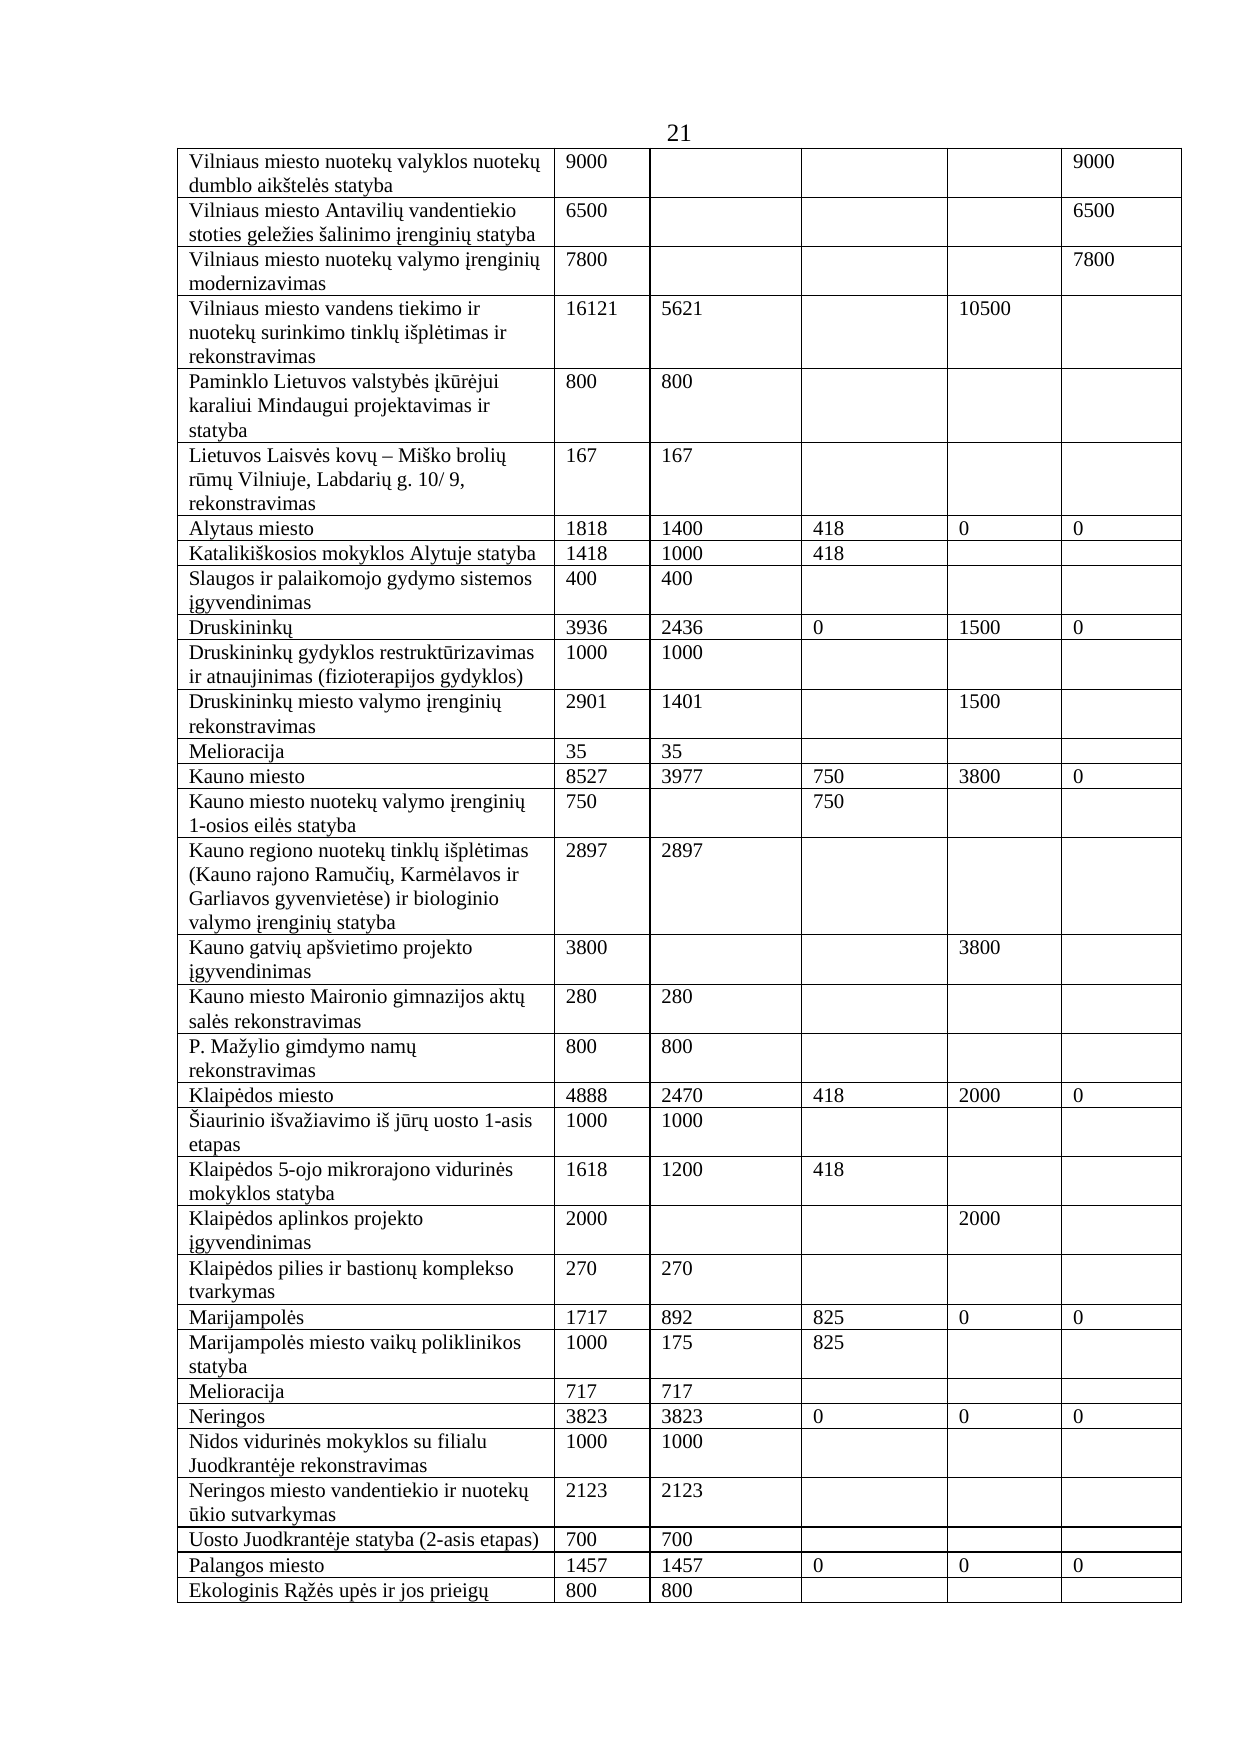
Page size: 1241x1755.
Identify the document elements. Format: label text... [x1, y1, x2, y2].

table_cell 750 [802, 789, 947, 837]
table_cell [1062, 541, 1181, 565]
table_cell [802, 247, 947, 295]
table_cell Uosto Juodkrantėje statyba (2-asis etapas) [178, 1528, 554, 1551]
table_cell 1000 [651, 1108, 801, 1156]
table_cell [948, 838, 1061, 934]
table_cell [948, 198, 1061, 246]
table_cell 2123 [651, 1478, 801, 1526]
table_cell [802, 1478, 947, 1526]
table_cell Marijampolės miesto vaikų poliklinikos statyba [178, 1330, 554, 1378]
table_cell Klaipėdos 5-ojo mikrorajono vidurinės mokyklos statyba [178, 1157, 554, 1205]
table_cell [948, 1330, 1061, 1378]
table_cell 1457 [651, 1553, 801, 1577]
table_cell 1818 [555, 516, 649, 540]
table_cell 3936 [555, 615, 649, 639]
table_cell 7800 [555, 247, 649, 295]
table_cell [1062, 296, 1181, 368]
table_cell 2470 [651, 1083, 801, 1107]
table_cell [948, 985, 1061, 1033]
table_cell 2000 [948, 1206, 1061, 1254]
table_cell [802, 1108, 947, 1156]
table_cell [802, 369, 947, 442]
table_cell [1062, 1034, 1181, 1082]
table_cell Palangos miesto [178, 1553, 554, 1577]
table_cell [1062, 1157, 1181, 1205]
table_cell [1062, 1330, 1181, 1378]
table_cell Druskininkų gydyklos restruktūrizavimas ir atnaujinimas (fizioterapijos gydyklos) [178, 640, 554, 688]
table_cell 270 [651, 1255, 801, 1303]
table_cell [651, 198, 801, 246]
table_cell 2000 [555, 1206, 649, 1254]
table_cell [948, 1528, 1061, 1551]
table_cell [948, 541, 1061, 565]
table_cell 167 [651, 443, 801, 515]
table_cell [948, 1429, 1061, 1477]
table_cell [1062, 739, 1181, 763]
table_cell [948, 789, 1061, 837]
table_cell 1000 [651, 541, 801, 565]
table_cell [1062, 640, 1181, 688]
table_cell 175 [651, 1330, 801, 1378]
table_cell [1062, 1528, 1181, 1551]
table_cell 0 [1062, 516, 1181, 540]
table_cell [1062, 1429, 1181, 1477]
table_cell 9000 [1062, 149, 1181, 197]
table_cell Kauno miesto Maironio gimnazijos aktų salės rekonstravimas [178, 985, 554, 1033]
table_cell 717 [555, 1379, 649, 1403]
table_cell [948, 247, 1061, 295]
table_cell [651, 935, 801, 983]
table_cell 825 [802, 1305, 947, 1329]
table_cell Kauno miesto [178, 764, 554, 788]
table_cell [802, 935, 947, 983]
table_cell 1500 [948, 690, 1061, 738]
table_cell Alytaus miesto [178, 516, 554, 540]
table_cell 1200 [651, 1157, 801, 1205]
table_cell 418 [802, 1157, 947, 1205]
table_cell 700 [555, 1528, 649, 1551]
table_cell 1000 [555, 1429, 649, 1477]
table_cell [802, 566, 947, 614]
table_cell 750 [802, 764, 947, 788]
table_cell Vilniaus miesto vandens tiekimo ir nuotekų surinkimo tinklų išplėtimas ir rekonstravimas [178, 296, 554, 368]
table_cell [1062, 566, 1181, 614]
table_cell Šiaurinio išvažiavimo iš jūrų uosto 1-asis etapas [178, 1108, 554, 1156]
table_cell [802, 1206, 947, 1254]
table_cell [802, 1528, 947, 1551]
table_cell Klaipėdos miesto [178, 1083, 554, 1107]
table_cell 35 [555, 739, 649, 763]
table_cell [948, 1578, 1061, 1602]
table_cell [651, 1206, 801, 1254]
table_cell [948, 1034, 1061, 1082]
table_cell 3800 [948, 764, 1061, 788]
table_cell 1418 [555, 541, 649, 565]
table_cell 3800 [555, 935, 649, 983]
table_cell 2897 [555, 838, 649, 934]
table_cell Vilniaus miesto Antavilių vandentiekio stoties geležies šalinimo įrenginių statyba [178, 198, 554, 246]
table_cell 1000 [555, 1330, 649, 1378]
table_cell 800 [555, 369, 649, 442]
table_cell 0 [802, 615, 947, 639]
table_cell 2123 [555, 1478, 649, 1526]
table_cell [1062, 1578, 1181, 1602]
table_cell 400 [651, 566, 801, 614]
table_cell 800 [651, 1034, 801, 1082]
table_cell [1062, 443, 1181, 515]
table_cell [948, 1157, 1061, 1205]
table_cell [948, 1108, 1061, 1156]
table_cell 418 [802, 516, 947, 540]
table_cell [1062, 985, 1181, 1033]
table_cell [1062, 1206, 1181, 1254]
table_cell [802, 296, 947, 368]
table_cell [948, 566, 1061, 614]
table_cell [802, 1034, 947, 1082]
table_cell 6500 [555, 198, 649, 246]
table_cell 167 [555, 443, 649, 515]
table_cell 3823 [651, 1404, 801, 1428]
table_cell [802, 690, 947, 738]
table_cell 1400 [651, 516, 801, 540]
table_cell Neringos [178, 1404, 554, 1428]
table_cell 800 [651, 369, 801, 442]
table_cell Druskininkų miesto valymo įrenginių rekonstravimas [178, 690, 554, 738]
table_cell [802, 1379, 947, 1403]
table_cell 280 [651, 985, 801, 1033]
table_cell Paminklo Lietuvos valstybės įkūrėjui karaliui Mindaugui projektavimas ir statyba [178, 369, 554, 442]
table_cell 270 [555, 1255, 649, 1303]
table_cell 1457 [555, 1553, 649, 1577]
table_cell [802, 1429, 947, 1477]
table_cell 1000 [651, 1429, 801, 1477]
table_cell [948, 1478, 1061, 1526]
table_cell 0 [802, 1404, 947, 1428]
table_cell [1062, 369, 1181, 442]
table_cell [651, 789, 801, 837]
table_cell 8527 [555, 764, 649, 788]
table_cell [948, 443, 1061, 515]
table_cell Melioracija [178, 1379, 554, 1403]
table_cell [802, 149, 947, 197]
table_cell Neringos miesto vandentiekio ir nuotekų ūkio sutvarkymas [178, 1478, 554, 1526]
table_cell 3977 [651, 764, 801, 788]
table_cell Vilniaus miesto nuotekų valymo įrenginių modernizavimas [178, 247, 554, 295]
table_cell 0 [1062, 1083, 1181, 1107]
table_cell 700 [651, 1528, 801, 1551]
table_cell 0 [948, 1305, 1061, 1329]
table_cell [1062, 935, 1181, 983]
table_cell Kauno regiono nuotekų tinklų išplėtimas (Kauno rajono Ramučių, Karmėlavos ir Garliavos gyvenvietėse) ir biologinio valymo įrenginių statyba [178, 838, 554, 934]
table_cell 717 [651, 1379, 801, 1403]
table_cell 0 [802, 1553, 947, 1577]
table_cell 0 [1062, 615, 1181, 639]
table_cell 0 [1062, 1404, 1181, 1428]
table_cell [948, 369, 1061, 442]
table_cell 9000 [555, 149, 649, 197]
table_cell [802, 985, 947, 1033]
table_cell Klaipėdos pilies ir bastionų komplekso tvarkymas [178, 1255, 554, 1303]
table_cell 800 [555, 1034, 649, 1082]
table_cell [948, 739, 1061, 763]
table_cell [948, 640, 1061, 688]
table_cell [1062, 1379, 1181, 1403]
table_cell Kauno miesto nuotekų valymo įrenginių 1-osios eilės statyba [178, 789, 554, 837]
table_cell Marijampolės [178, 1305, 554, 1329]
table_cell [802, 198, 947, 246]
table_cell Ekologinis Rąžės upės ir jos prieigų [178, 1578, 554, 1602]
table_cell 800 [651, 1578, 801, 1602]
table_cell 0 [948, 1404, 1061, 1428]
table_cell 3823 [555, 1404, 649, 1428]
table_cell [802, 1578, 947, 1602]
table_cell 0 [1062, 1305, 1181, 1329]
table_cell [802, 640, 947, 688]
table_cell 800 [555, 1578, 649, 1602]
table_cell 750 [555, 789, 649, 837]
table_cell [802, 443, 947, 515]
table_cell Slaugos ir palaikomojo gydymo sistemos įgyvendinimas [178, 566, 554, 614]
table_cell 418 [802, 1083, 947, 1107]
table_cell 0 [1062, 1553, 1181, 1577]
table_cell Vilniaus miesto nuotekų valyklos nuotekų dumblo aikštelės statyba [178, 149, 554, 197]
table_cell Melioracija [178, 739, 554, 763]
table_cell Lietuvos Laisvės kovų – Miško brolių rūmų Vilniuje, Labdarių g. 10/ 9, rekonstravimas [178, 443, 554, 515]
table_cell 1401 [651, 690, 801, 738]
table_cell Druskininkų [178, 615, 554, 639]
table_cell [651, 149, 801, 197]
table_cell [802, 1255, 947, 1303]
table_cell 2000 [948, 1083, 1061, 1107]
table_cell 16121 [555, 296, 649, 368]
table_cell [802, 838, 947, 934]
table_cell 1000 [651, 640, 801, 688]
table_cell 2436 [651, 615, 801, 639]
table_cell 1717 [555, 1305, 649, 1329]
table_cell [802, 739, 947, 763]
table_cell [1062, 838, 1181, 934]
table_cell Klaipėdos aplinkos projekto įgyvendinimas [178, 1206, 554, 1254]
table_cell 7800 [1062, 247, 1181, 295]
table_cell Nidos vidurinės mokyklos su filialu Juodkrantėje rekonstravimas [178, 1429, 554, 1477]
table_cell 825 [802, 1330, 947, 1378]
table_cell [948, 149, 1061, 197]
table_cell 6500 [1062, 198, 1181, 246]
table_cell 10500 [948, 296, 1061, 368]
table_cell 418 [802, 541, 947, 565]
table_cell 0 [948, 516, 1061, 540]
table_cell [1062, 789, 1181, 837]
table_cell 280 [555, 985, 649, 1033]
table_cell 1000 [555, 640, 649, 688]
table_cell 0 [1062, 764, 1181, 788]
table_cell Katalikiškosios mokyklos Alytuje statyba [178, 541, 554, 565]
table_cell 892 [651, 1305, 801, 1329]
table_cell [1062, 1255, 1181, 1303]
table_cell 35 [651, 739, 801, 763]
table_cell 4888 [555, 1083, 649, 1107]
table_cell Kauno gatvių apšvietimo projekto įgyvendinimas [178, 935, 554, 983]
table_cell [1062, 690, 1181, 738]
table_cell 1618 [555, 1157, 649, 1205]
table_cell 0 [948, 1553, 1061, 1577]
table_cell P. Mažylio gimdymo namų rekonstravimas [178, 1034, 554, 1082]
table_cell [1062, 1478, 1181, 1526]
table_cell [651, 247, 801, 295]
table_cell 2897 [651, 838, 801, 934]
table_cell 1500 [948, 615, 1061, 639]
table_cell 400 [555, 566, 649, 614]
table_cell [948, 1255, 1061, 1303]
table_cell [948, 1379, 1061, 1403]
table_cell 1000 [555, 1108, 649, 1156]
table_cell [1062, 1108, 1181, 1156]
table_cell 2901 [555, 690, 649, 738]
table_cell 3800 [948, 935, 1061, 983]
table_cell 5621 [651, 296, 801, 368]
